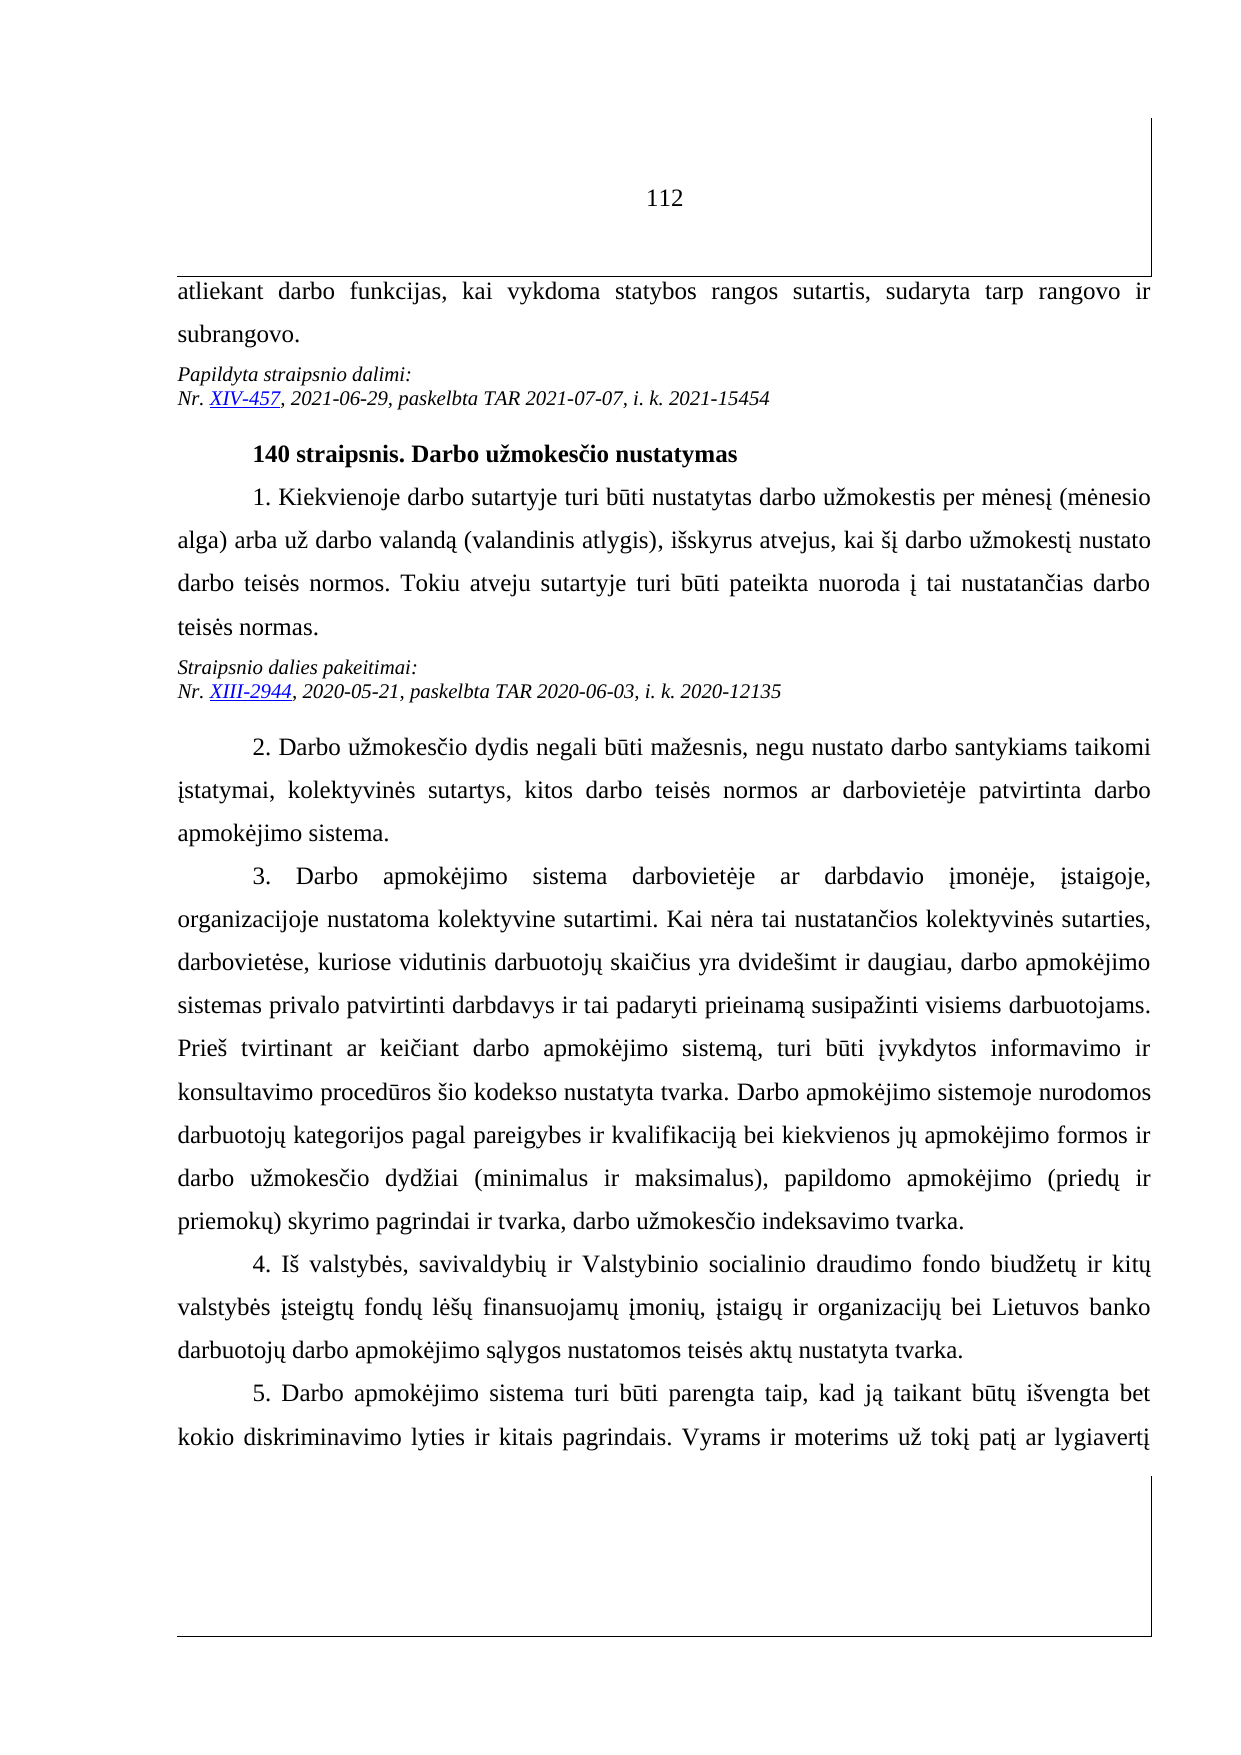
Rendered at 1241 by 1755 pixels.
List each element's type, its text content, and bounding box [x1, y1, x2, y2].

text 4. Iš valstybės, savivaldybių ir Valstybinio socialinio draudimo fondo biudžetų ir kitų valstybės įsteigtų fondų lėšų finansuojamų įmonių, įstaigų ir organizacijų bei Lietuvos banko darbuotojų darbo apmokėjimo sąlygos nustatomos teisės aktų nustatyta tvarka. [177, 1249, 1152, 1364]
text Papildyta straipsnio dalimi: [177, 362, 1152, 386]
text 3. Darbo apmokėjimo sistema darbovietėje ar darbdavio įmonėje, įstaigoje, organizacijoje nustatoma kolektyvine sutartimi. Kai nėra tai nustatančios kolektyvinės sutarties, darbovietėse, kuriose vidutinis darbuotojų skaičius yra dvidešimt ir daugiau, darbo apmokėjimo sistemas privalo patvirtinti darbdavys ir tai padaryti prieinamą susipažinti visiems darbuotojams. Prieš tvirtinant ar keičiant darbo apmokėjimo sistemą, turi būti įvykdytos informavimo ir konsultavimo procedūros šio kodekso nustatyta tvarka. Darbo apmokėjimo sistemoje nurodomos darbuotojų kategorijos pagal pareigybes ir kvalifikaciją bei kiekvienos jų apmokėjimo formos ir darbo užmokesčio dydžiai (minimalus ir maksimalus), papildomo apmokėjimo (priedų ir priemokų) skyrimo pagrindai ir tvarka, darbo užmokesčio indeksavimo tvarka. [177, 861, 1152, 1235]
text Nr. XIII-2944, 2020-05-21, paskelbta TAR 2020-06-03, i. k. 2020-12135 [177, 679, 1152, 703]
text Nr. XIV-457, 2021-06-29, paskelbta TAR 2021-07-07, i. k. 2021-15454 [177, 386, 1152, 410]
text 1. Kiekvienoje darbo sutartyje turi būti nustatytas darbo užmokestis per mėnesį (mėnesio alga) arba už darbo valandą (valandinis atlygis), išskyrus atvejus, kai šį darbo užmokestį nustato darbo teisės normos. Tokiu atveju sutartyje turi būti pateikta nuoroda į tai nustatančias darbo teisės normas. [177, 482, 1152, 640]
subtitle 140 straipsnis. Darbo užmokesčio nustatymas [177, 439, 1152, 468]
text atliekant darbo funkcijas, kai vykdoma statybos rangos sutartis, sudaryta tarp rangovo ir subrangovo. [177, 276, 1152, 348]
text Straipsnio dalies pakeitimai: [177, 655, 1152, 679]
text 5. Darbo apmokėjimo sistema turi būti parengta taip, kad ją taikant būtų išvengta bet kokio diskriminavimo lyties ir kitais pagrindais. Vyrams ir moterims už tokį patį ar lygiavertį [177, 1378, 1152, 1450]
text 2. Darbo užmokesčio dydis negali būti mažesnis, negu nustato darbo santykiams taikomi įstatymai, kolektyvinės sutartys, kitos darbo teisės normos ar darbovietėje patvirtinta darbo apmokėjimo sistema. [177, 732, 1152, 847]
